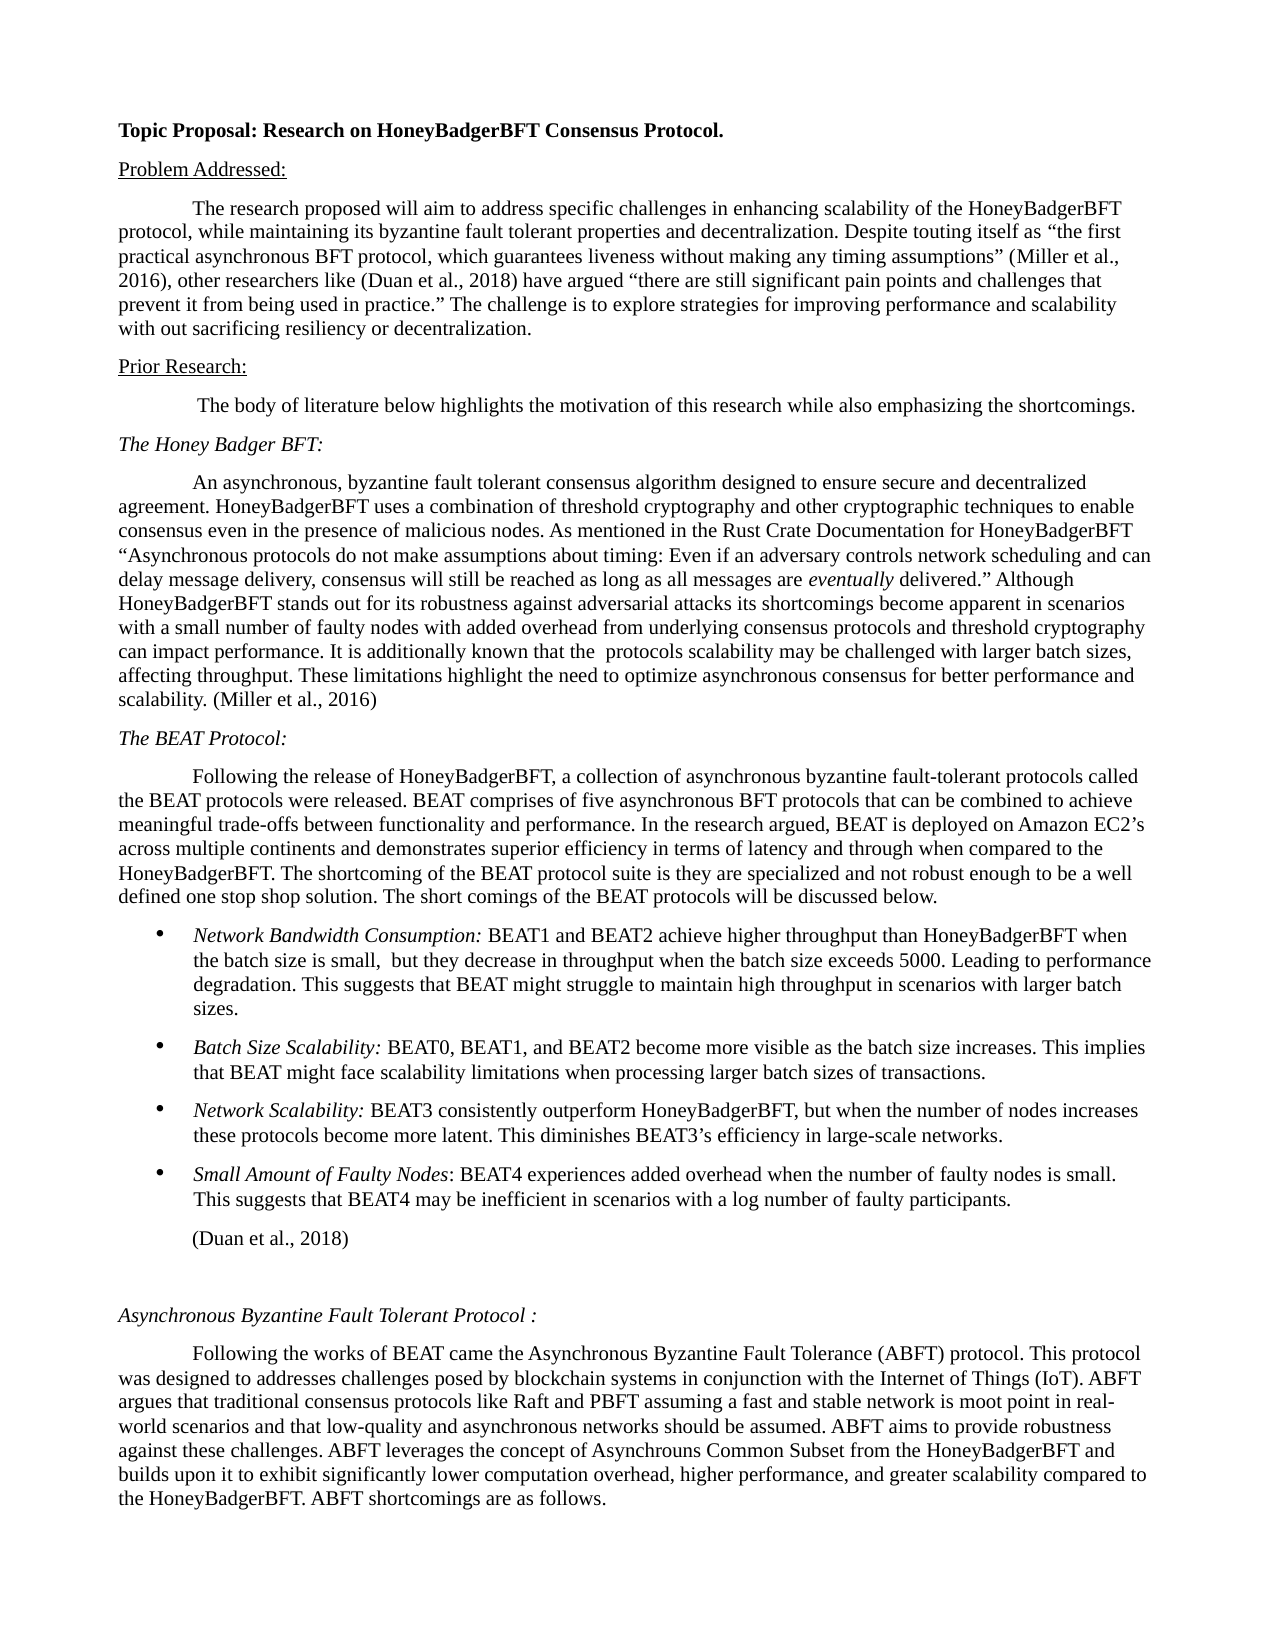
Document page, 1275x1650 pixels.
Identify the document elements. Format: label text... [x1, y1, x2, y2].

text Prior Research: [118, 354, 1157, 378]
list Network Scalability: BEAT3 consistently outperform HoneyBadgerBFT, but when the number of nodes increases these protocols become more latent. This diminishes BEAT3’s efficiency in large-scale networks. [156, 1098, 1157, 1147]
list Small Amount of Faulty Nodes: BEAT4 experiences added overhead when the number of faulty nodes is small. This suggests that BEAT4 may be inefficient in scenarios with a log number of faulty participants. [156, 1162, 1157, 1211]
list Batch Size Scalability: BEAT0, BEAT1, and BEAT2 become more visible as the batch size increases. This implies that BEAT might face scalability limitations when processing larger batch sizes of transactions. [156, 1035, 1157, 1084]
text Asynchronous Byzantine Fault Tolerant Protocol : [118, 1303, 1157, 1327]
text An asynchronous, byzantine fault tolerant consensus algorithm designed to ensure secure and decentralized agreement. HoneyBadgerBFT uses a combination of threshold cryptography and other cryptographic techniques to enable consensus even in the presence of malicious nodes. As mentioned in the Rust Crate Documentation for HoneyBadgerBFT “Asynchronous protocols do not make assumptions about timing: Even if an adversary controls network scheduling and can delay message delivery, consensus will still be reached as long as all messages are eventually delivered.” Although HoneyBadgerBFT stands out for its robustness against adversarial attacks its shortcomings become apparent in scenarios with a small number of faulty nodes with added overhead from underlying consensus protocols and threshold cryptography can impact performance. It is additionally known that the protocols scalability may be challenged with larger batch sizes, affecting throughput. These limitations highlight the need to optimize asynchronous consensus for better performance and scalability. (Miller et al., 2016) [118, 470, 1157, 711]
text The body of literature below highlights the motivation of this research while also emphasizing the shortcomings. [118, 393, 1157, 417]
text Following the release of HoneyBadgerBFT, a collection of asynchronous byzantine fault-tolerant protocols called the BEAT protocols were released. BEAT comprises of five asynchronous BFT protocols that can be combined to achieve meaningful trade-offs between functionality and performance. In the research argued, BEAT is deployed on Amazon EC2’s across multiple continents and demonstrates superior efficiency in terms of latency and through when compared to the HoneyBadgerBFT. The shortcoming of the BEAT protocol suite is they are specialized and not robust enough to be a well defined one stop shop solution. The short comings of the BEAT protocols will be discussed below. [118, 764, 1157, 908]
text The research proposed will aim to address specific challenges in enhancing scalability of the HoneyBadgerBFT protocol, while maintaining its byzantine fault tolerant properties and decentralization. Despite touting itself as “the first practical asynchronous BFT protocol, which guarantees liveness without making any timing assumptions” (Miller et al., 2016), other researchers like (Duan et al., 2018) have argued “there are still significant pain points and challenges that prevent it from being used in practice.” The challenge is to explore strategies for improving performance and scalability with out sacrificing resiliency or decentralization. [118, 195, 1157, 340]
text Topic Proposal: Research on HoneyBadgerBFT Consensus Protocol. [118, 118, 1157, 142]
list (Duan et al., 2018) [162, 1225, 1157, 1249]
text Problem Addressed: [118, 157, 1157, 181]
text The Honey Badger BFT: [118, 432, 1157, 456]
text Following the works of BEAT came the Asynchronous Byzantine Fault Tolerance (ABFT) protocol. This protocol was designed to addresses challenges posed by blockchain systems in conjunction with the Internet of Things (IoT). ABFT argues that traditional consensus protocols like Raft and PBFT assuming a fast and stable network is moot point in real-world scenarios and that low-quality and asynchronous networks should be assumed. ABFT aims to provide robustness against these challenges. ABFT leverages the concept of Asynchrouns Common Subset from the HoneyBadgerBFT and builds upon it to exhibit significantly lower computation overhead, higher performance, and greater scalability compared to the HoneyBadgerBFT. ABFT shortcomings are as follows. [118, 1341, 1157, 1510]
text The BEAT Protocol: [118, 726, 1157, 749]
list Network Bandwidth Consumption: BEAT1 and BEAT2 achieve higher throughput than HoneyBadgerBFT when the batch size is small, but they decrease in throughput when the batch size exceeds 5000. Leading to performance degradation. This suggests that BEAT might struggle to maintain high throughput in scenarios with larger batch sizes. [156, 923, 1157, 1020]
